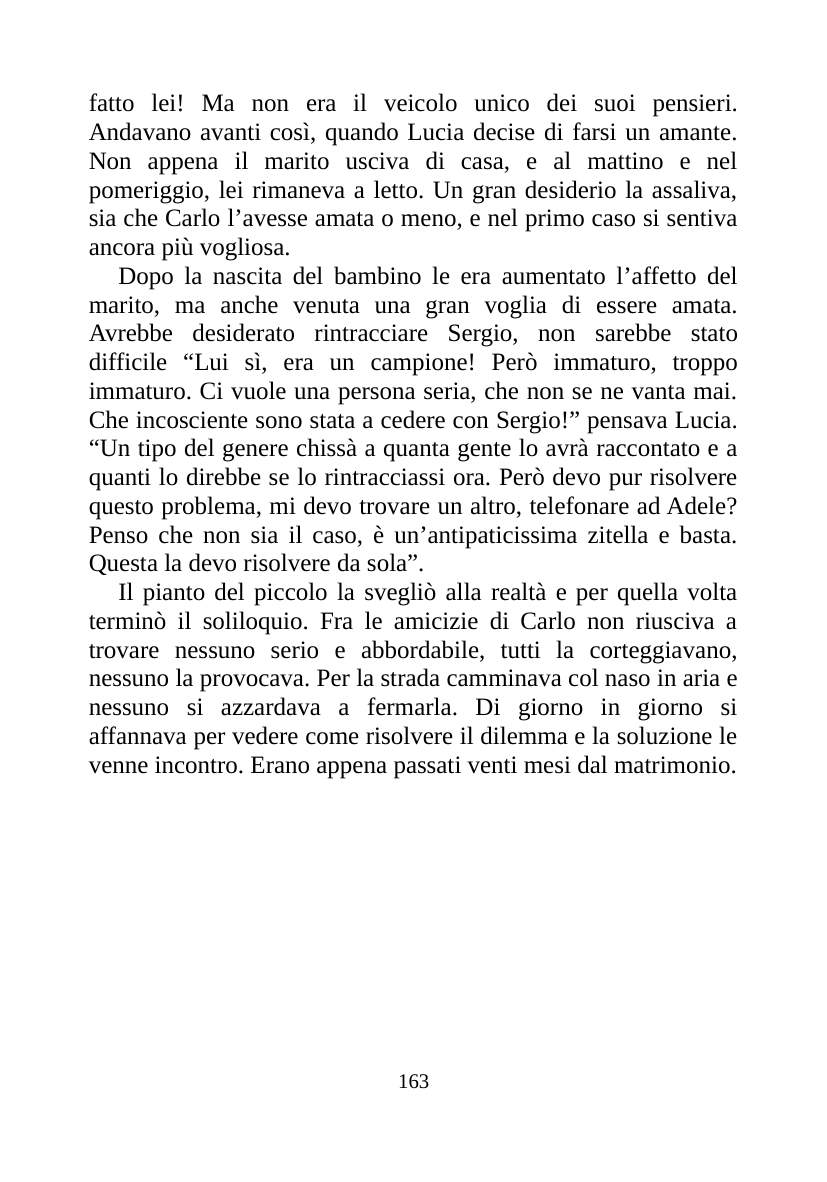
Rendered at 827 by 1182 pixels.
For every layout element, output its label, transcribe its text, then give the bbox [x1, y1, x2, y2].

text Dopo la nascita del bambino le era aumentato l’affetto del marito, ma anche venuta una gran voglia di essere amata. Avrebbe desiderato rintracciare Sergio, non sarebbe stato difficile “Lui sì, era un campione! Però immaturo, troppo immaturo. Ci vuole una persona seria, che non se ne vanta mai. Che incosciente sono stata a cedere con Sergio!” pensava Lucia. “Un tipo del genere chissà a quanta gente lo avrà raccontato e a quanti lo direbbe se lo rintracciassi ora. Però devo pur risolvere questo problema, mi devo trovare un altro, telefonare ad Adele? Penso che non sia il caso, è un’antipaticissima zitella e basta. Questa la devo risolvere da sola”. [88, 261, 738, 577]
text fatto lei! Ma non era il veicolo unico dei suoi pensieri. Andavano avanti così, quando Lucia decise di farsi un amante. Non appena il marito usciva di casa, e al mattino e nel pomeriggio, lei rimaneva a letto. Un gran desiderio la assaliva, sia che Carlo l’avesse amata o meno, e nel primo caso si sentiva ancora più vogliosa. [88, 88, 738, 261]
text Il pianto del piccolo la svegliò alla realtà e per quella volta terminò il soliloquio. Fra le amicizie di Carlo non riusciva a trovare nessuno serio e abbordabile, tutti la corteggiavano, nessuno la provocava. Per la strada camminava col naso in aria e nessuno si azzardava a fermarla. Di giorno in giorno si affannava per vedere come risolvere il dilemma e la soluzione le venne incontro. Erano appena passati venti mesi dal matrimonio. [88, 577, 738, 778]
